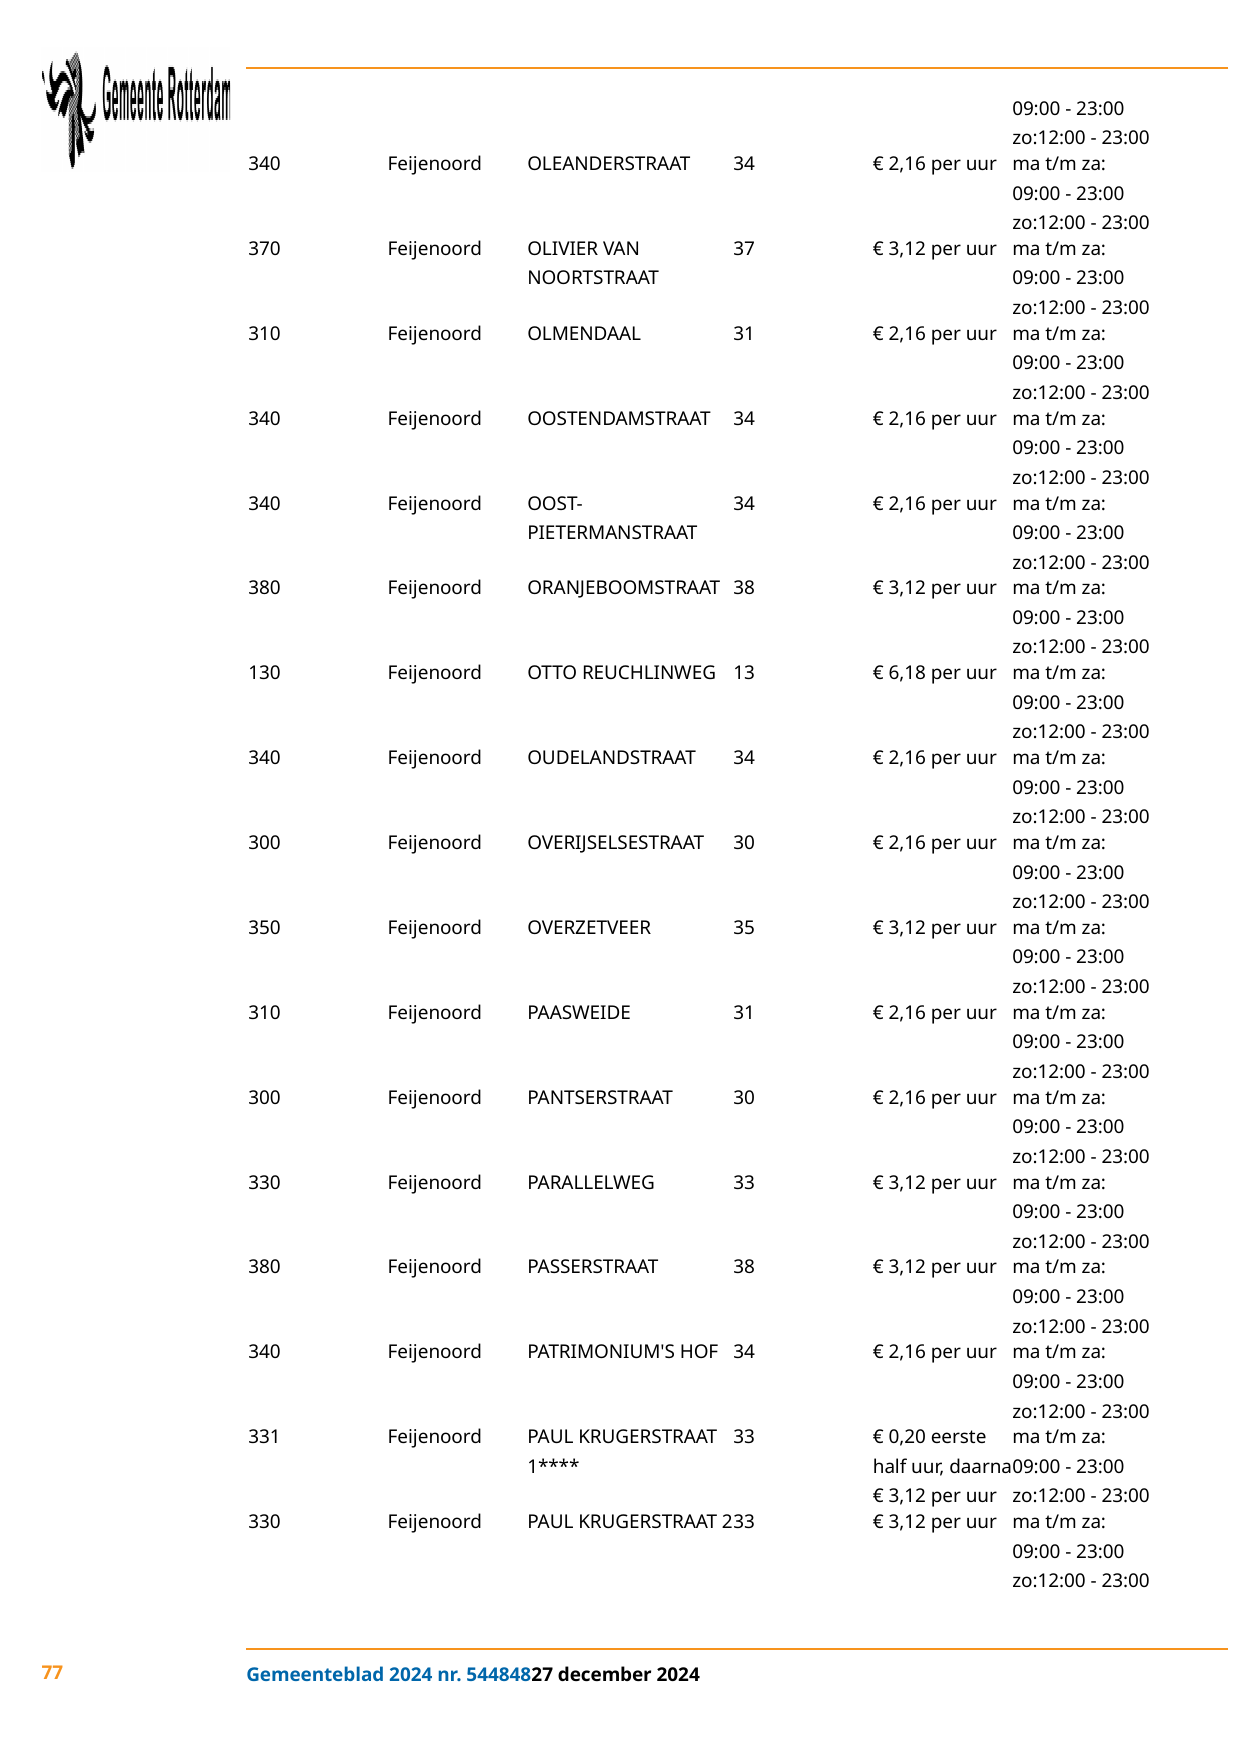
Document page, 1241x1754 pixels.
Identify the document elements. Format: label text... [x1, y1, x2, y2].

table_cell ma t/m za: 09:00 - 23:00 zo:12:00 - 23:00 [1012, 1339, 1152, 1423]
table_cell 340 [248, 1339, 387, 1423]
table_cell Feijenoord [388, 999, 527, 1084]
table_cell PAUL KRUGERSTRAAT 1**** [527, 1424, 733, 1508]
table_cell ma t/m za: 09:00 - 23:00 zo:12:00 - 23:00 [1012, 405, 1152, 490]
table_cell € 3,12 per uur [873, 1254, 1012, 1339]
table_cell PAASWEIDE [527, 999, 733, 1084]
table_cell OOSTENDAMSTRAAT [527, 405, 733, 490]
table_cell 310 [248, 320, 387, 405]
table_cell € 0,20 eerste half uur, daarna € 3,12 per uur [873, 1424, 1012, 1508]
table_cell 31 [733, 999, 873, 1084]
table_cell OVERZETVEER [527, 914, 733, 999]
table_cell 330 [248, 1169, 387, 1254]
table_cell Feijenoord [388, 1339, 527, 1423]
table_cell 330 [248, 1509, 387, 1593]
table_cell ma t/m za: 09:00 - 23:00 zo:12:00 - 23:00 [1012, 829, 1152, 914]
table_cell 09:00 - 23:00 zo:12:00 - 23:00 [1012, 95, 1152, 150]
picture [41, 47, 231, 172]
table_cell ma t/m za: 09:00 - 23:00 zo:12:00 - 23:00 [1012, 660, 1152, 744]
table_cell OUDELANDSTRAAT [527, 744, 733, 829]
table_cell ma t/m za: 09:00 - 23:00 zo:12:00 - 23:00 [1012, 1254, 1152, 1339]
table_cell ma t/m za: 09:00 - 23:00 zo:12:00 - 23:00 [1012, 490, 1152, 574]
table_cell PASSERSTRAAT [527, 1254, 733, 1339]
table_cell OVERIJSELSESTRAAT [527, 829, 733, 914]
table_cell 33 [733, 1424, 873, 1508]
table_cell OLIVIER VAN NOORTSTRAAT [527, 235, 733, 320]
table_cell 340 [248, 150, 387, 235]
table_cell Feijenoord [388, 575, 527, 659]
table_cell 30 [733, 1084, 873, 1169]
table_cell Feijenoord [388, 744, 527, 829]
table_cell [388, 95, 527, 150]
table_cell ma t/m za: 09:00 - 23:00 zo:12:00 - 23:00 [1012, 744, 1152, 829]
table_cell 331 [248, 1424, 387, 1508]
table_cell [733, 95, 873, 150]
table_cell PAUL KRUGERSTRAAT 2 [527, 1509, 733, 1593]
table_cell ma t/m za: 09:00 - 23:00 zo:12:00 - 23:00 [1012, 1424, 1152, 1508]
table_cell PARALLELWEG [527, 1169, 733, 1254]
table_cell Feijenoord [388, 660, 527, 744]
table_cell Feijenoord [388, 235, 527, 320]
table_cell 340 [248, 490, 387, 574]
table_cell 380 [248, 575, 387, 659]
table_cell 38 [733, 575, 873, 659]
table_cell Feijenoord [388, 829, 527, 914]
table_cell ma t/m za: 09:00 - 23:00 zo:12:00 - 23:00 [1012, 1084, 1152, 1169]
table_cell 34 [733, 150, 873, 235]
table_cell € 3,12 per uur [873, 235, 1012, 320]
table_cell 130 [248, 660, 387, 744]
table_cell ma t/m za: 09:00 - 23:00 zo:12:00 - 23:00 [1012, 320, 1152, 405]
table_cell 34 [733, 405, 873, 490]
table_cell [873, 95, 1012, 150]
table_cell 34 [733, 744, 873, 829]
table_cell Feijenoord [388, 405, 527, 490]
table_cell ORANJEBOOMSTRAAT [527, 575, 733, 659]
table_cell 34 [733, 490, 873, 574]
table_cell Feijenoord [388, 150, 527, 235]
table_cell € 2,16 per uur [873, 150, 1012, 235]
table_cell PANTSERSTRAAT [527, 1084, 733, 1169]
table_cell [527, 95, 733, 150]
table_cell 13 [733, 660, 873, 744]
table_cell 37 [733, 235, 873, 320]
table_cell € 3,12 per uur [873, 575, 1012, 659]
table_cell 300 [248, 1084, 387, 1169]
table_cell ma t/m za: 09:00 - 23:00 zo:12:00 - 23:00 [1012, 914, 1152, 999]
table_cell € 2,16 per uur [873, 1084, 1012, 1169]
table_cell Feijenoord [388, 1424, 527, 1508]
table_cell 38 [733, 1254, 873, 1339]
table_cell ma t/m za: 09:00 - 23:00 zo:12:00 - 23:00 [1012, 150, 1152, 235]
table_cell € 2,16 per uur [873, 320, 1012, 405]
table_cell Feijenoord [388, 1084, 527, 1169]
table_cell 30 [733, 829, 873, 914]
table_cell € 2,16 per uur [873, 744, 1012, 829]
table_cell 300 [248, 829, 387, 914]
table_cell € 2,16 per uur [873, 829, 1012, 914]
table_cell 35 [733, 914, 873, 999]
table_cell Feijenoord [388, 1254, 527, 1339]
table_cell € 2,16 per uur [873, 1339, 1012, 1423]
table_cell PATRIMONIUM'S HOF [527, 1339, 733, 1423]
table_cell 370 [248, 235, 387, 320]
table_cell € 3,12 per uur [873, 1169, 1012, 1254]
table_cell ma t/m za: 09:00 - 23:00 zo:12:00 - 23:00 [1012, 1169, 1152, 1254]
table_cell 350 [248, 914, 387, 999]
table_cell ma t/m za: 09:00 - 23:00 zo:12:00 - 23:00 [1012, 1509, 1152, 1593]
table_cell OLEANDERSTRAAT [527, 150, 733, 235]
table_cell ma t/m za: 09:00 - 23:00 zo:12:00 - 23:00 [1012, 999, 1152, 1084]
table_cell € 3,12 per uur [873, 914, 1012, 999]
table_cell Feijenoord [388, 490, 527, 574]
table_cell OOST-PIETERMANSTRAAT [527, 490, 733, 574]
table_cell 31 [733, 320, 873, 405]
table_cell Feijenoord [388, 1509, 527, 1593]
table_cell € 2,16 per uur [873, 405, 1012, 490]
table_cell Feijenoord [388, 914, 527, 999]
table_cell € 2,16 per uur [873, 490, 1012, 574]
table_cell OLMENDAAL [527, 320, 733, 405]
table_cell € 6,18 per uur [873, 660, 1012, 744]
table_cell [248, 95, 387, 150]
table_cell € 3,12 per uur [873, 1509, 1012, 1593]
table_cell 310 [248, 999, 387, 1084]
table_cell 33 [733, 1169, 873, 1254]
table_cell 33 [733, 1509, 873, 1593]
table_cell Feijenoord [388, 320, 527, 405]
table_cell € 2,16 per uur [873, 999, 1012, 1084]
table_cell 380 [248, 1254, 387, 1339]
table_cell 340 [248, 744, 387, 829]
table_cell 34 [733, 1339, 873, 1423]
table_cell OTTO REUCHLINWEG [527, 660, 733, 744]
table_cell ma t/m za: 09:00 - 23:00 zo:12:00 - 23:00 [1012, 235, 1152, 320]
table_cell Feijenoord [388, 1169, 527, 1254]
table_cell ma t/m za: 09:00 - 23:00 zo:12:00 - 23:00 [1012, 575, 1152, 659]
table_cell 340 [248, 405, 387, 490]
